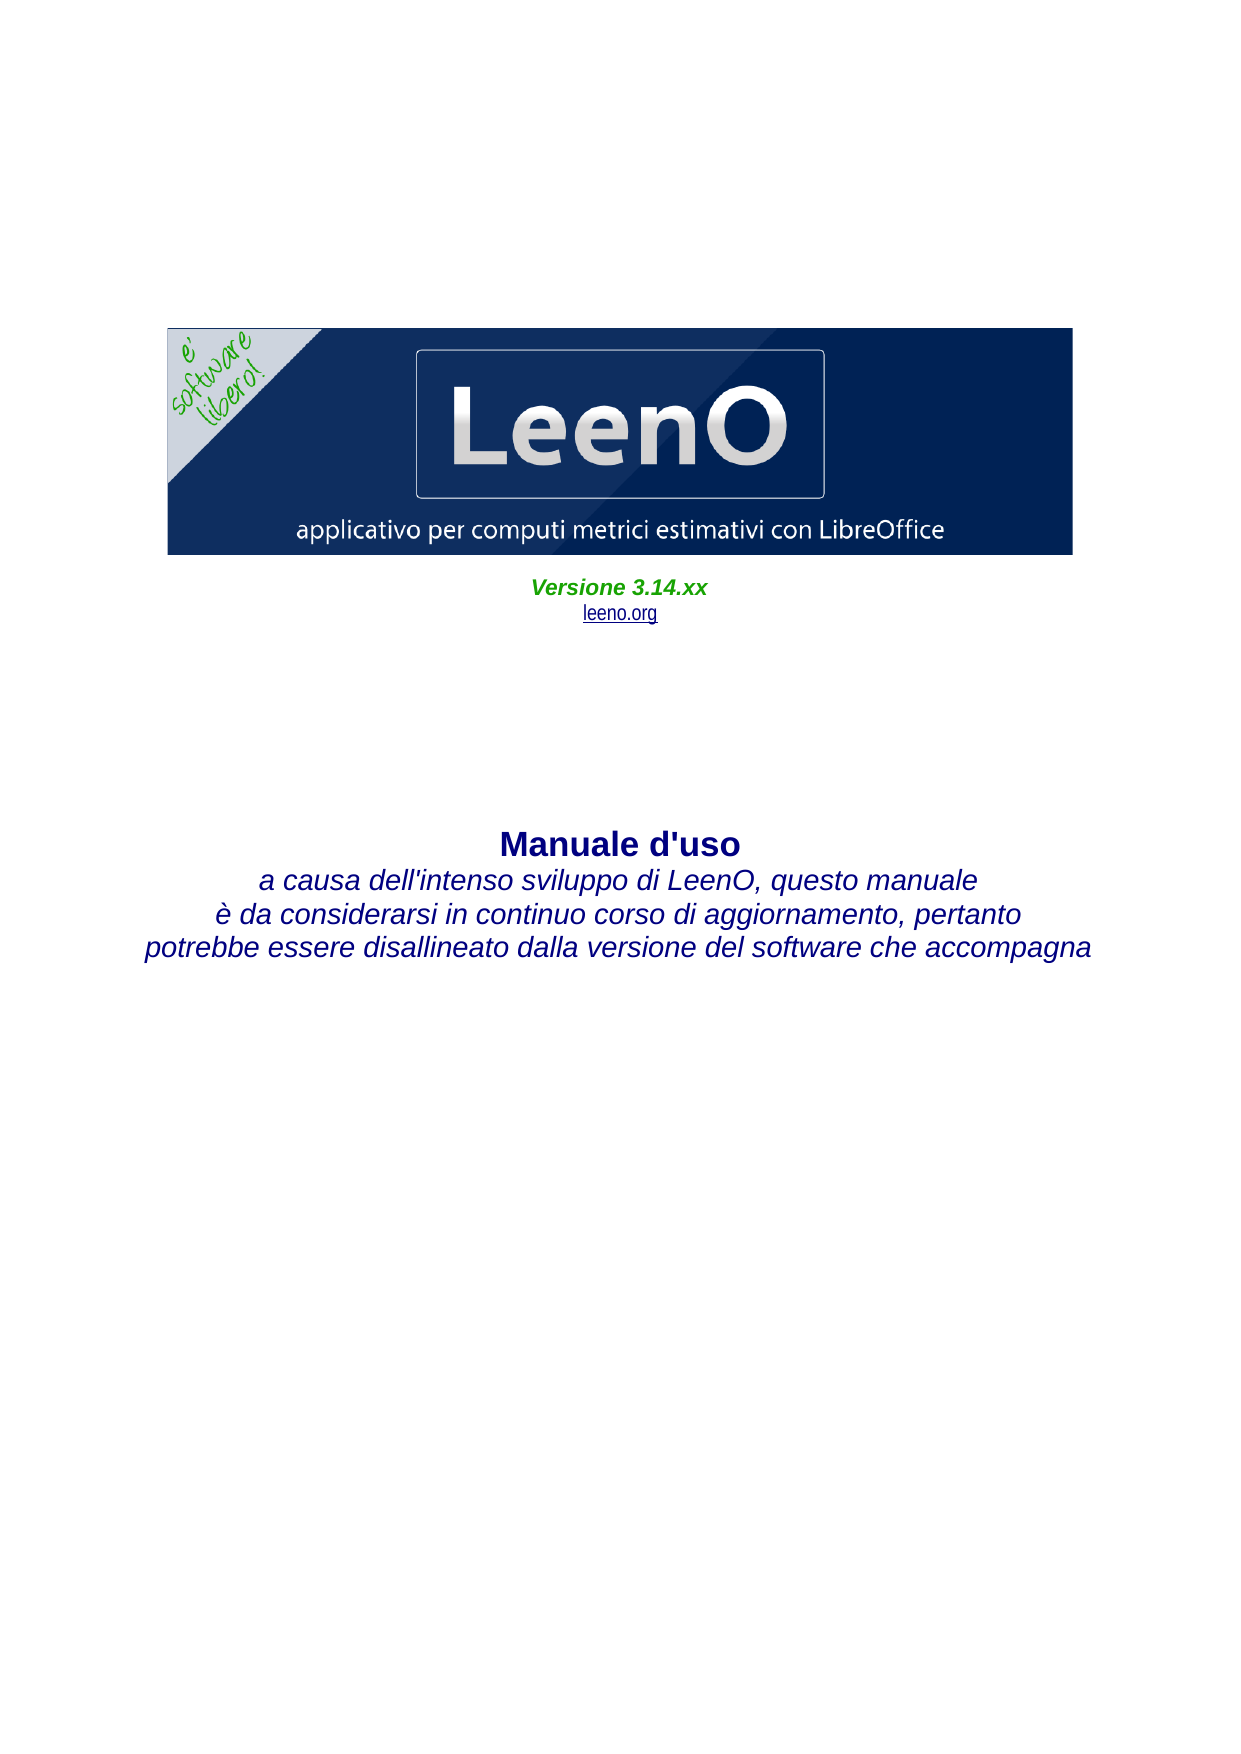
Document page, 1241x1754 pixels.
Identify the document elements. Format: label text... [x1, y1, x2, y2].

subtitle è da considerarsi in continuo corso di aggiornamento, pertanto [118, 897, 1122, 931]
subtitle a causa dell'intenso sviluppo di LeenO, questo manuale [118, 863, 1122, 897]
text leeno.org [131, 600, 1109, 625]
subtitle Versione 3.14.xx [118, 574, 1122, 600]
subtitle potrebbe essere disallineato dalla versione del software che accompagna [118, 931, 1122, 964]
picture [167, 328, 1073, 555]
subtitle Manuale d'uso [118, 823, 1122, 863]
